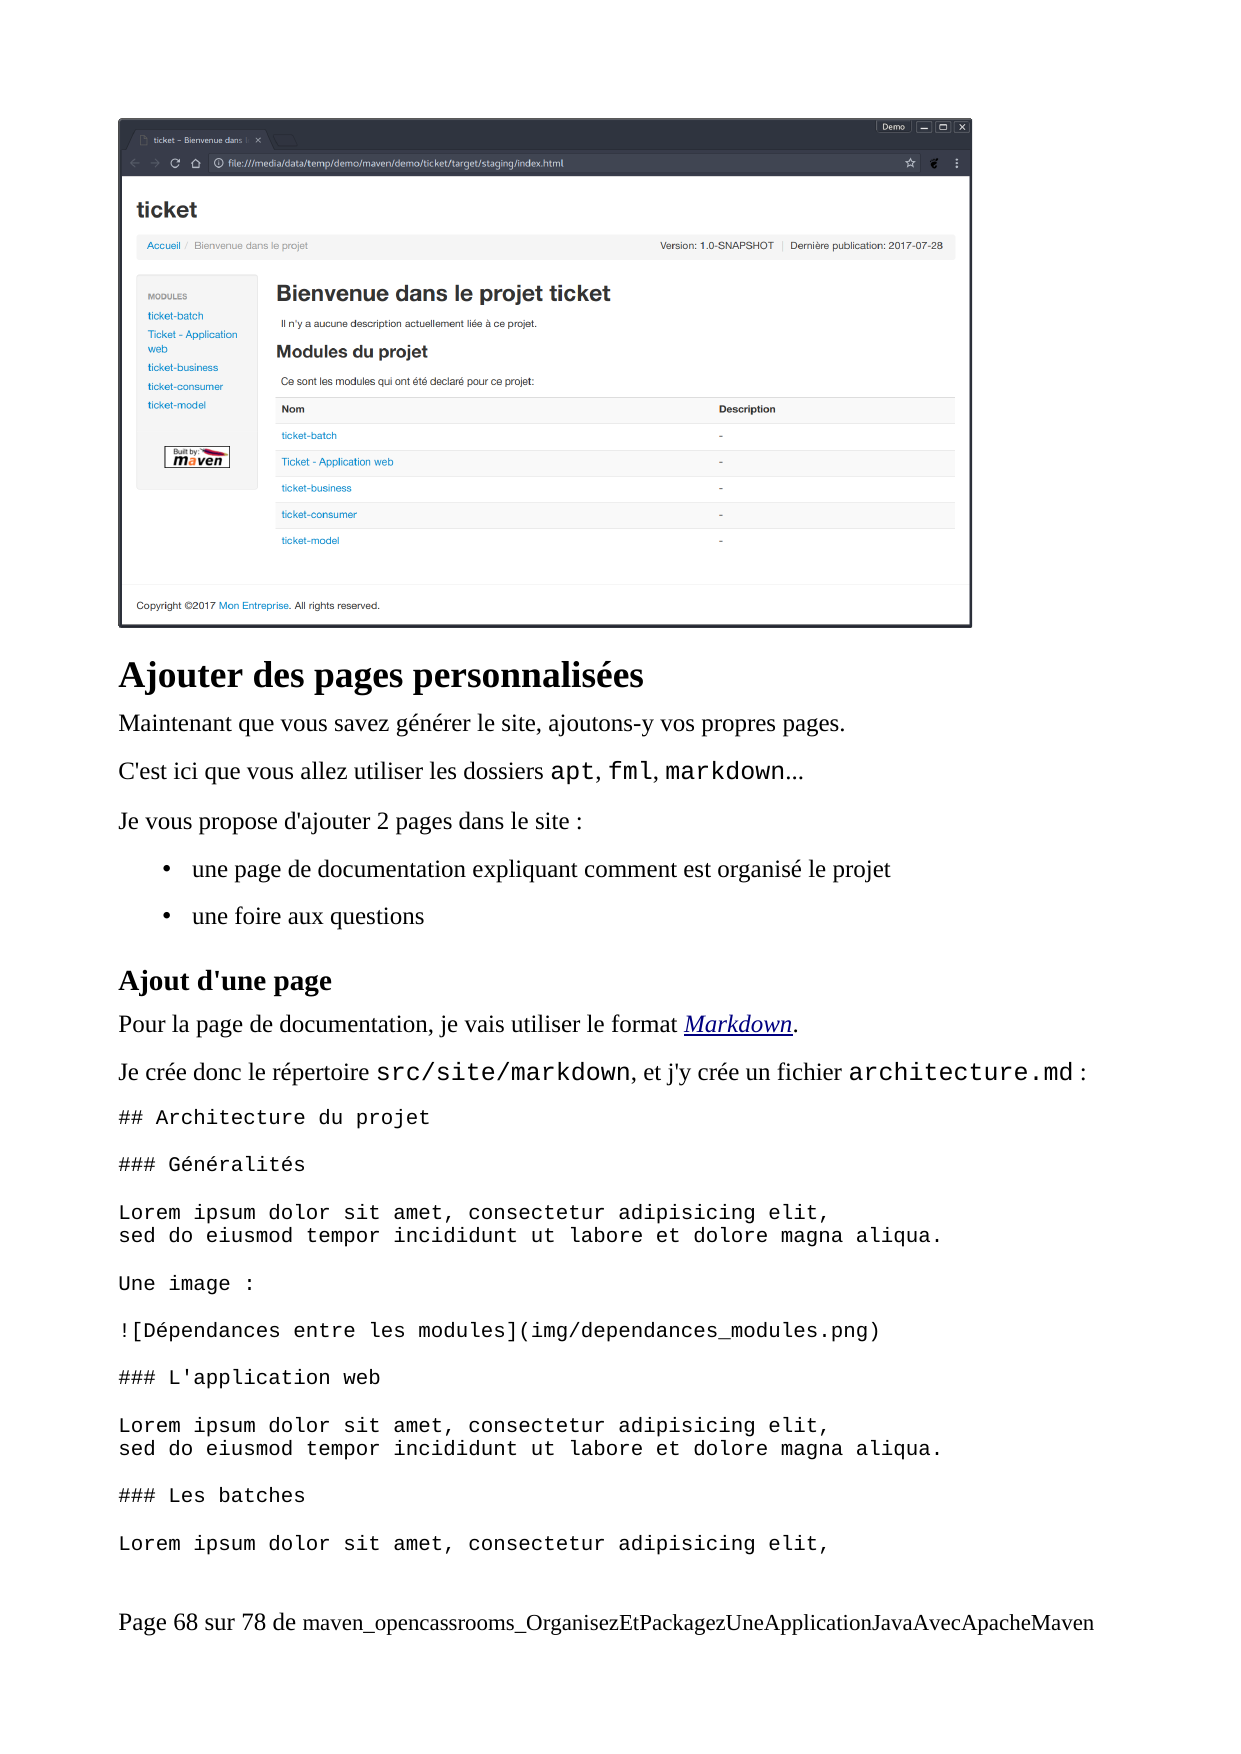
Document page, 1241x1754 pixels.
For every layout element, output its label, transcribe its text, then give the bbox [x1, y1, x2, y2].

text ### Généralités [118, 1154, 1122, 1178]
subtitle Ajout d'une page [118, 963, 1122, 997]
text Lorem ipsum dolor sit amet, consectetur adipisicing elit, [118, 1202, 1122, 1225]
text ## Architecture du projet [118, 1107, 1122, 1131]
text ### Les batches [118, 1486, 1122, 1509]
list une page de documentation expliquant comment est organisé le projet [162, 854, 1122, 882]
text Pour la page de documentation, je vais utiliser le format Markdown. [118, 1009, 1122, 1038]
subtitle Ajouter des pages personnalisées [118, 653, 1122, 696]
text Lorem ipsum dolor sit amet, consectetur adipisicing elit, [118, 1414, 1122, 1438]
text Je crée donc le répertoire src/site/markdown, et j'y crée un fichier architecture.md : [118, 1057, 1122, 1088]
text Une image : [118, 1273, 1122, 1296]
text Je vous propose d'ajouter 2 pages dans le site : [118, 806, 1122, 835]
text sed do eiusmod tempor incididunt ut labore et dolore magna aliqua. [118, 1225, 1122, 1249]
text Lorem ipsum dolor sit amet, consectetur adipisicing elit, [118, 1533, 1122, 1556]
text C'est ici que vous allez utiliser les dossiers apt, fml, markdown... [118, 756, 1122, 787]
picture [118, 118, 973, 628]
text Maintenant que vous savez générer le site, ajoutons-y vos propres pages. [118, 708, 1122, 737]
list une foire aux questions [162, 901, 1122, 930]
text sed do eiusmod tempor incididunt ut labore et dolore magna aliqua. [118, 1438, 1122, 1462]
text ### L'application web [118, 1367, 1122, 1391]
text ![Dépendances entre les modules](img/dependances_modules.png) [118, 1320, 1122, 1344]
